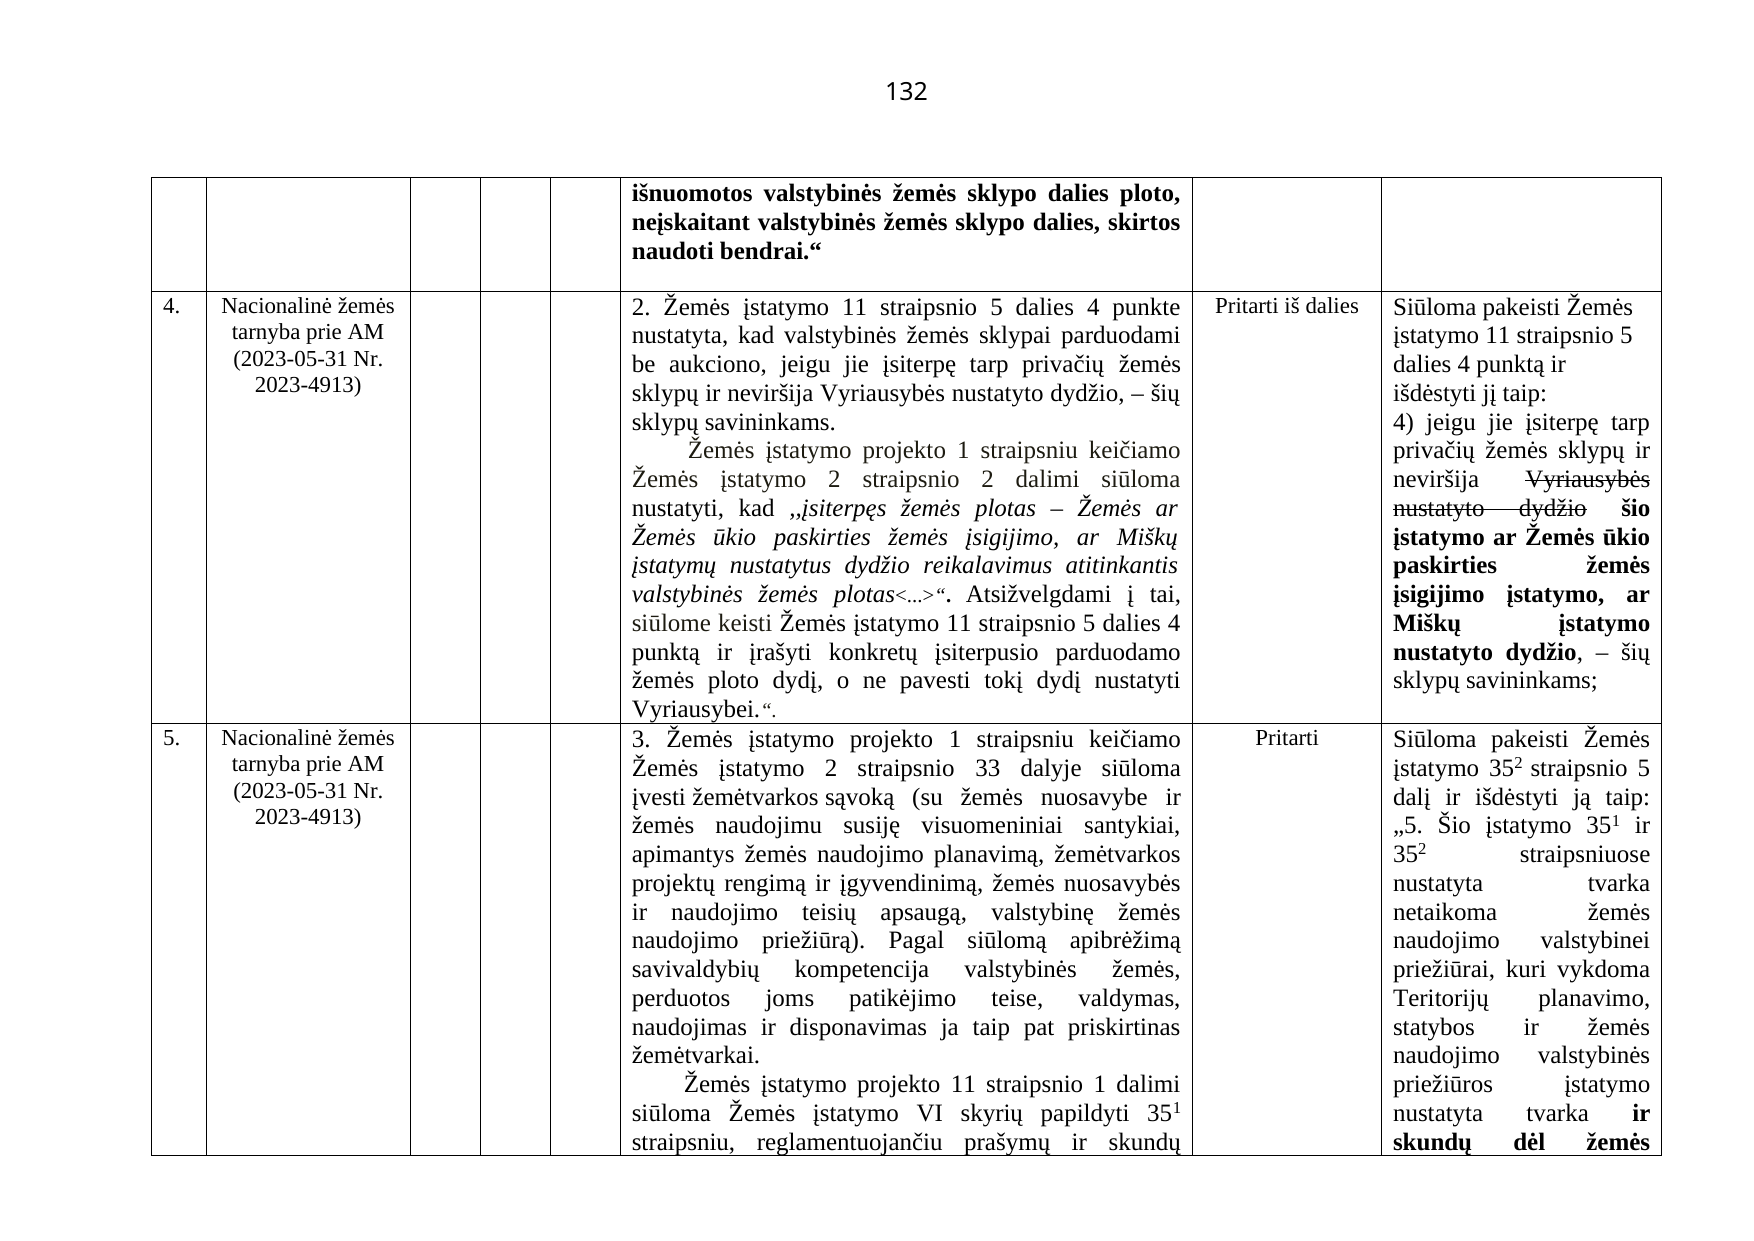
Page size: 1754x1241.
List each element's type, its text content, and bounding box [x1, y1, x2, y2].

table_cell Nacionalinė žemės tarnyba prie AM (2023-05-31 Nr. 2023-4913) [207, 724, 410, 1155]
table_cell [411, 292, 480, 723]
table_cell Pritarti iš dalies [1193, 292, 1381, 723]
table_cell Nacionalinė žemės tarnyba prie AM (2023-05-31 Nr. 2023-4913) [207, 292, 410, 723]
table_cell Pritarti [1193, 724, 1381, 1155]
table_cell [411, 724, 480, 1155]
table_cell [152, 178, 206, 291]
table_cell 3. Žemės įstatymo projekto 1 straipsniu keičiamo Žemės įstatymo 2 straipsnio 33 dalyje siūloma įvesti žemėtvarkos sąvoką (su žemės nuosavybe ir žemės naudojimu susiję visuomeniniai santykiai, apimantys žemės naudojimo planavimą, žemėtvarkos projektų rengimą ir įgyvendinimą, žemės nuosavybės ir naudojimo teisių apsaugą, valstybinę žemės naudojimo priežiūrą). Pagal siūlomą apibrėžimą savivaldybių kompetencija valstybinės žemės, perduotos joms patikėjimo teise, valdymas, naudojimas ir disponavimas ja taip pat priskirtinas žemėtvarkai. Žemės įstatymo projekto 11 straipsnio 1 dalimi siūloma Žemės įstatymo VI skyrių papildyti 351 straipsniu, reglamentuojančiu prašymų ir skundų [621, 724, 1192, 1155]
table_cell 2. Žemės įstatymo 11 straipsnio 5 dalies 4 punkte nustatyta, kad valstybinės žemės sklypai parduodami be aukciono, jeigu jie įsiterpę tarp privačių žemės sklypų ir neviršija Vyriausybės nustatyto dydžio, – šių sklypų savininkams. Žemės įstatymo projekto 1 straipsniu keičiamo Žemės įstatymo 2 straipsnio 2 dalimi siūloma nustatyti, kad ,,įsiterpęs žemės plotas – Žemės ar Žemės ūkio paskirties žemės įsigijimo, ar Miškų įstatymų nustatytus dydžio reikalavimus atitinkantis valstybinės žemės plotas<...>“. Atsižvelgdami į tai, siūlome keisti Žemės įstatymo 11 straipsnio 5 dalies 4 punktą ir įrašyti konkretų įsiterpusio parduodamo žemės ploto dydį, o ne pavesti tokį dydį nustatyti Vyriausybei.“. [621, 292, 1192, 723]
table_cell [411, 178, 480, 291]
table_cell Siūloma pakeisti Žemės įstatymo 352 straipsnio 5 dalį ir išdėstyti ją taip: „5. Šio įstatymo 351 ir 352 straipsniuose nustatyta tvarka netaikoma žemės naudojimo valstybinei priežiūrai, kuri vykdoma Teritorijų planavimo, statybos ir žemės naudojimo valstybinės priežiūros įstatymo nustatyta tvarka ir skundų dėl žemės [1382, 724, 1661, 1155]
table_cell [1193, 178, 1381, 291]
table_cell išnuomotos valstybinės žemės sklypo dalies ploto, neįskaitant valstybinės žemės sklypo dalies, skirtos naudoti bendrai.“ [621, 178, 1192, 291]
table_cell [481, 724, 550, 1155]
table_cell [481, 178, 550, 291]
table_cell [481, 292, 550, 723]
table_cell [551, 178, 620, 291]
table_cell [207, 178, 410, 291]
table_cell [551, 724, 620, 1155]
table_cell Siūloma pakeisti Žemės įstatymo 11 straipsnio 5 dalies 4 punktą ir išdėstyti jį taip: 4) jeigu jie įsiterpę tarp privačių žemės sklypų ir neviršija Vyriausybės nustatyto dydžio šio įstatymo ar Žemės ūkio paskirties žemės įsigijimo įstatymo, ar Miškų įstatymo nustatyto dydžio, – šių sklypų savininkams; [1382, 292, 1661, 723]
table_cell [1382, 178, 1661, 291]
table_cell [551, 292, 620, 723]
table_cell 5. [152, 724, 206, 1155]
table_cell 4. [152, 292, 206, 723]
